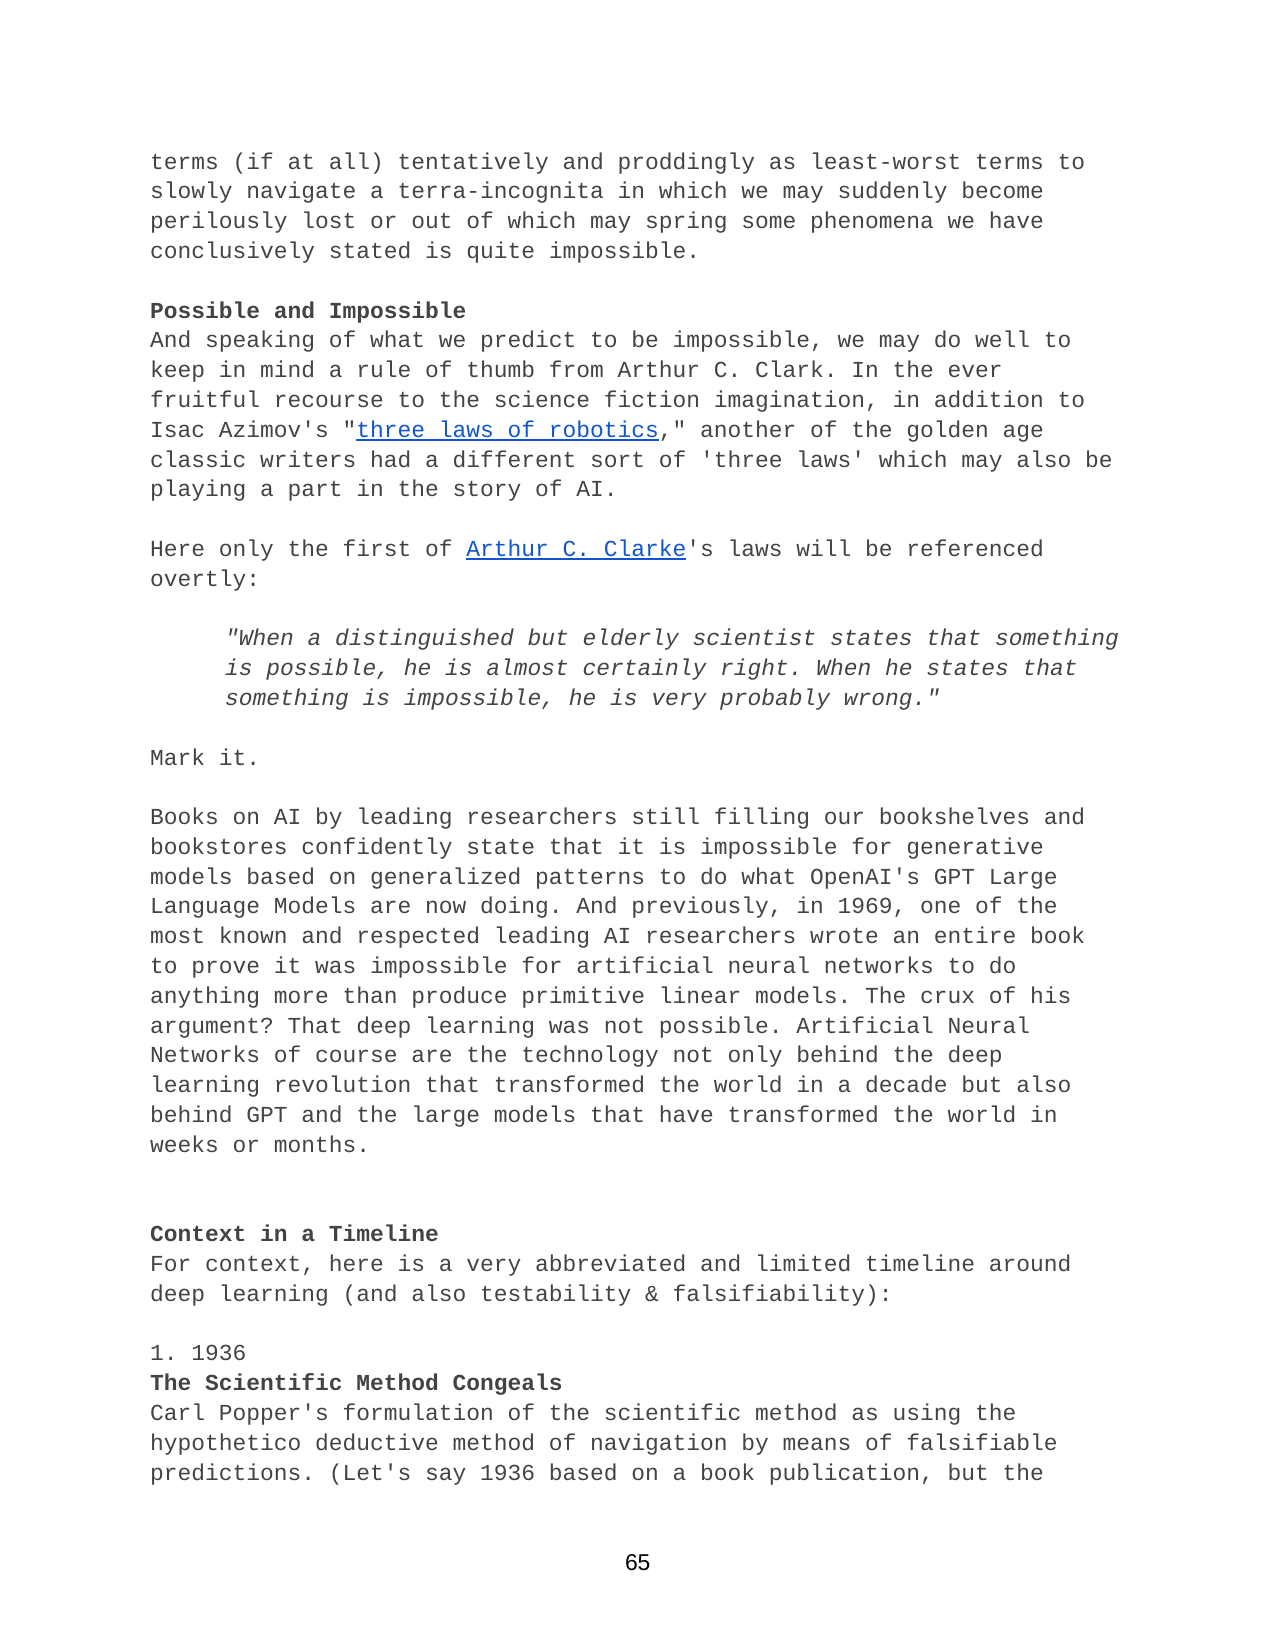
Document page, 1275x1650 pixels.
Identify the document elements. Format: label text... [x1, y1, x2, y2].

text The Scientific Method Congeals [150, 1371, 1125, 1397]
text Carl Popper's formulation of the scientific method as using the hypothetico deductive method of navigation by means of falsifiable predictions. (Let's say 1936 based on a book publication, but the [150, 1401, 1125, 1487]
text Possible and Impossible [150, 299, 1125, 325]
text For context, here is a very abbreviated and limited timeline around deep learning (and also testability & falsifiability): [150, 1252, 1125, 1308]
text And speaking of what we predict to be impossible, we may do well to keep in mind a rule of thumb from Arthur C. Clark. In the ever fruitful recourse to the science fiction imagination, in addition to Isac Azimov's "three laws of robotics," another of the golden age classic writers had a different sort of 'three laws' which may also be playing a part in the story of AI. [150, 329, 1125, 504]
text 1. 1936 [150, 1342, 1125, 1368]
text Mark it. [150, 746, 1125, 772]
text "When a distinguished but elderly scientist states that something is possible, he is almost certainly right. When he states that something is impossible, he is very probably wrong." [225, 627, 1125, 712]
text terms (if at all) tentatively and proddingly as least-worst terms to slowly navigate a terra-incognita in which we may suddenly become perilously lost or out of which may spring some phenomena we have conclusively stated is quite impossible. [150, 150, 1125, 265]
text Context in a Timeline [150, 1222, 1125, 1248]
text Here only the first of Arthur C. Clarke's laws will be referenced overtly: [150, 537, 1125, 593]
text Books on AI by leading researchers still filling our bookshelves and bookstores confidently state that it is impossible for generative models based on generalized patterns to do what OpenAI's GPT Large Language Models are now doing. And previously, in 1969, one of the most known and respected leading AI researchers wrote an entire book to prove it was impossible for artificial neural networks to do anything more than produce primitive linear models. The crux of his argument? That deep learning was not possible. Artificial Neural Networks of course are the technology not only behind the deep learning revolution that transformed the world in a decade but also behind GPT and the large models that have transformed the world in weeks or months. [150, 805, 1125, 1159]
